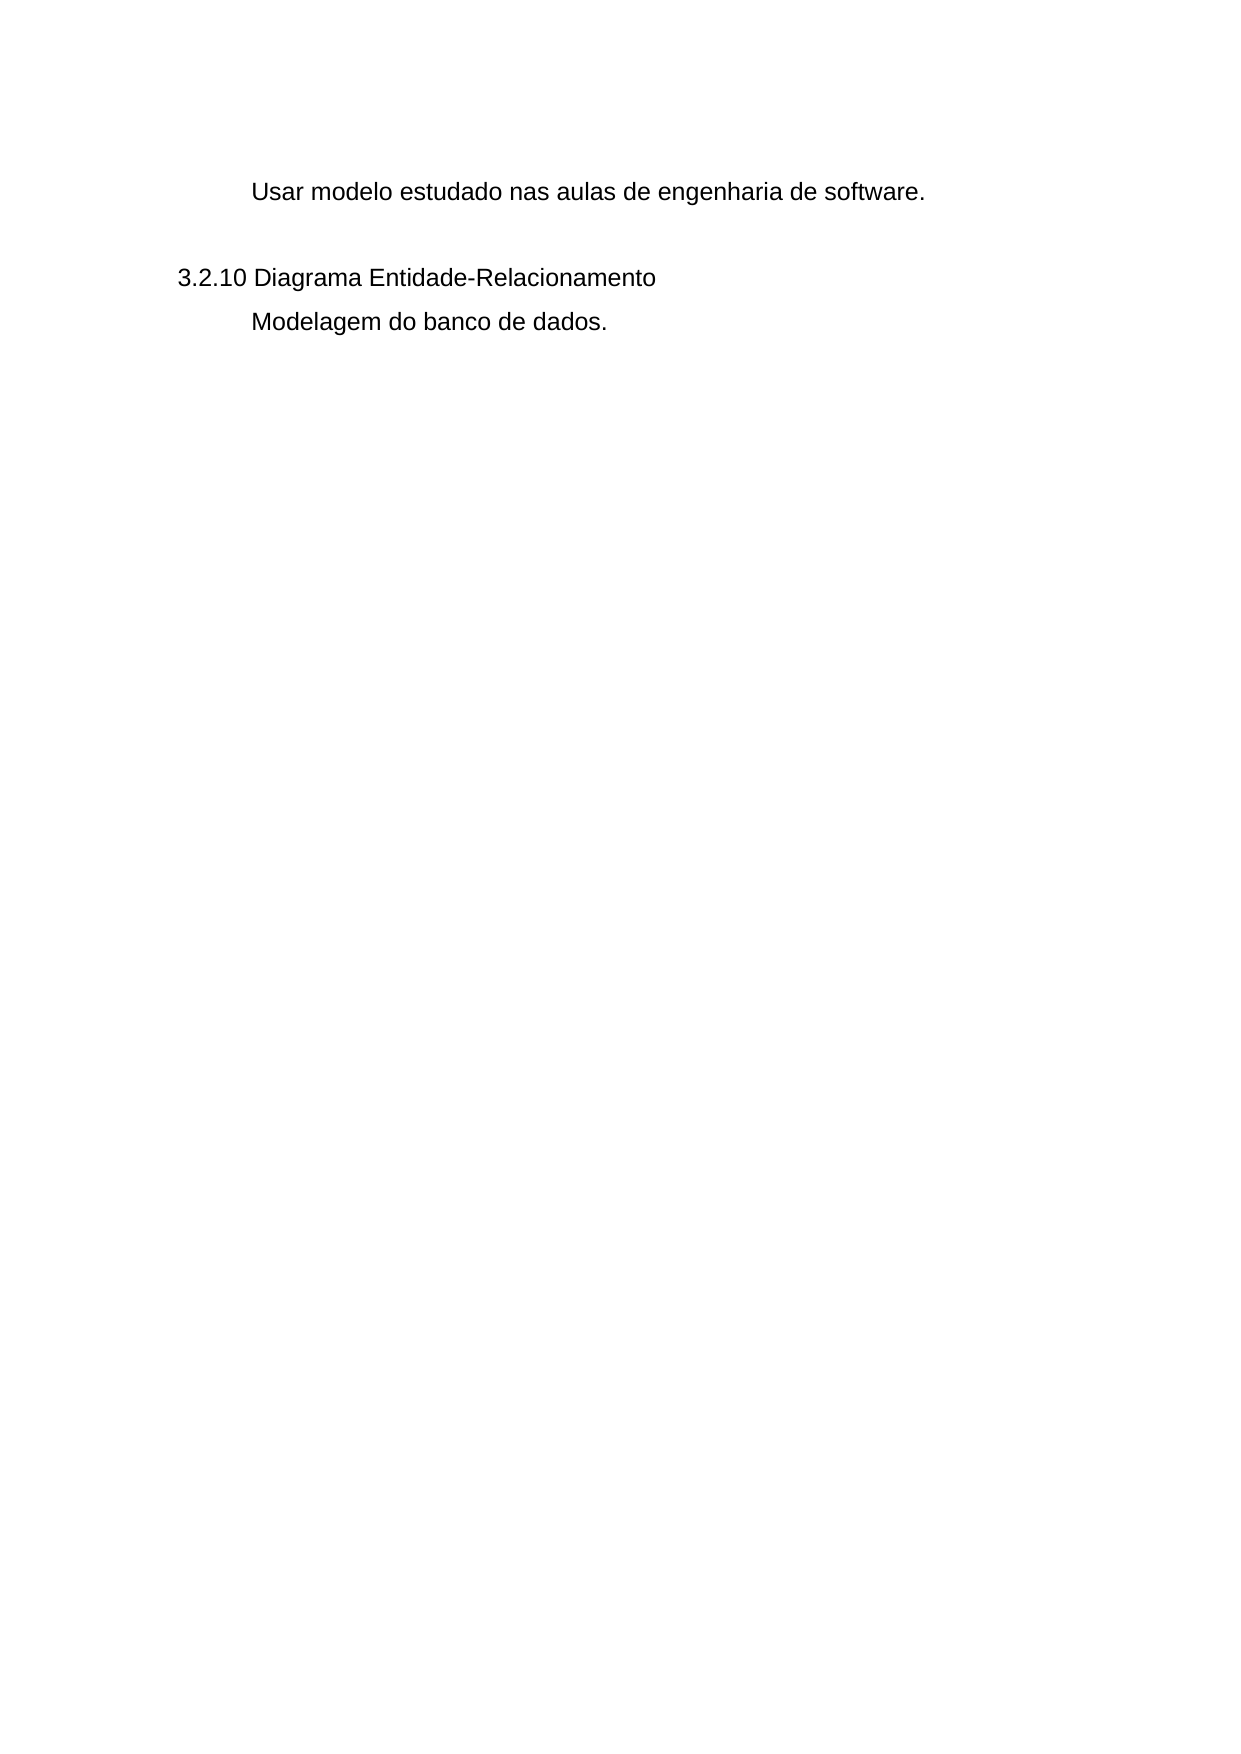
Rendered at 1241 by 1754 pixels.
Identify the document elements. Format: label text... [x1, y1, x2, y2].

text 3.2.10 Diagrama Entidade-Relacionamento [177, 263, 1122, 292]
text Usar modelo estudado nas aulas de engenharia de software. [177, 177, 1122, 206]
text Modelagem do banco de dados. [177, 307, 1122, 335]
